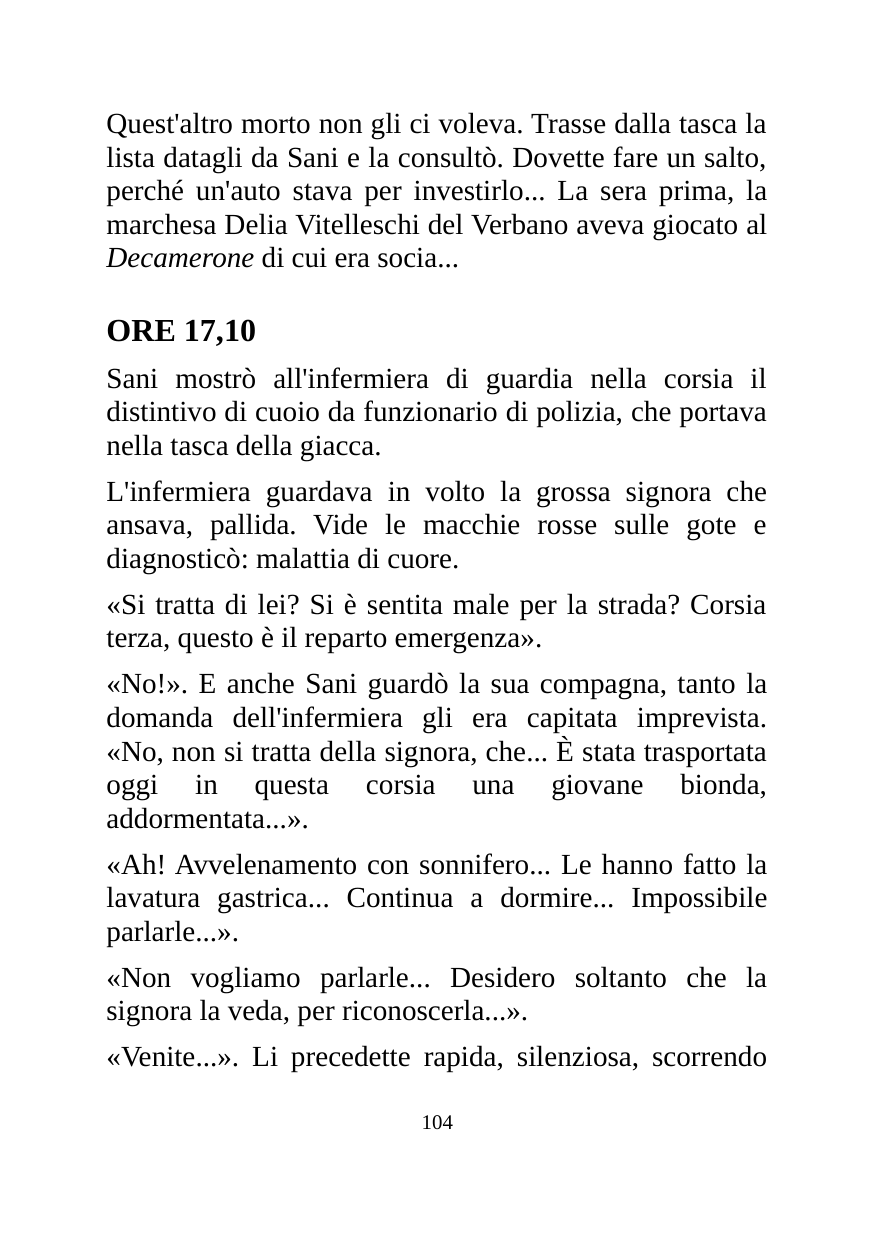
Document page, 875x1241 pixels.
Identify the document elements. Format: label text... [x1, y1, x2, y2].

text «No!». E anche Sani guardò la sua compagna, tanto la domanda dell'infermiera gli era capitata imprevista. «No, non si tratta della signora, che... È stata trasportata oggi in questa corsia una giovane bionda, addormentata...». [106, 667, 768, 834]
text Sani mostrò all'infermiera di guardia nella corsia il distintivo di cuoio da funzionario di polizia, che portava nella tasca della giacca. [106, 361, 768, 461]
text «Si tratta di lei? Si è sentita male per la strada? Corsia terza, questo è il reparto emergenza». [106, 587, 768, 654]
text «Non vogliamo parlarle... Desidero soltanto che la signora la veda, per riconoscerla...». [106, 960, 768, 1027]
text «Ah! Avvelenamento con sonnifero... Le hanno fatto la lavatura gastrica... Continua a dormire... Impossibile parlarle...». [106, 847, 768, 947]
text «Venite...». Li precedette rapida, silenziosa, scorrendo [106, 1039, 768, 1073]
subtitle ORE 17,10 [106, 311, 768, 348]
text Quest'altro morto non gli ci voleva. Trasse dalla tasca la lista datagli da Sani e la consultò. Dovette fare un salto, perché un'auto stava per investirlo... La sera prima, la marchesa Delia Vitelleschi del Verbano aveva giocato al Decamerone di cui era socia... [106, 106, 768, 274]
text L'infermiera guardava in volto la grossa signora che ansava, pallida. Vide le macchie rosse sulle gote e diagnosticò: malattia di cuore. [106, 474, 768, 574]
